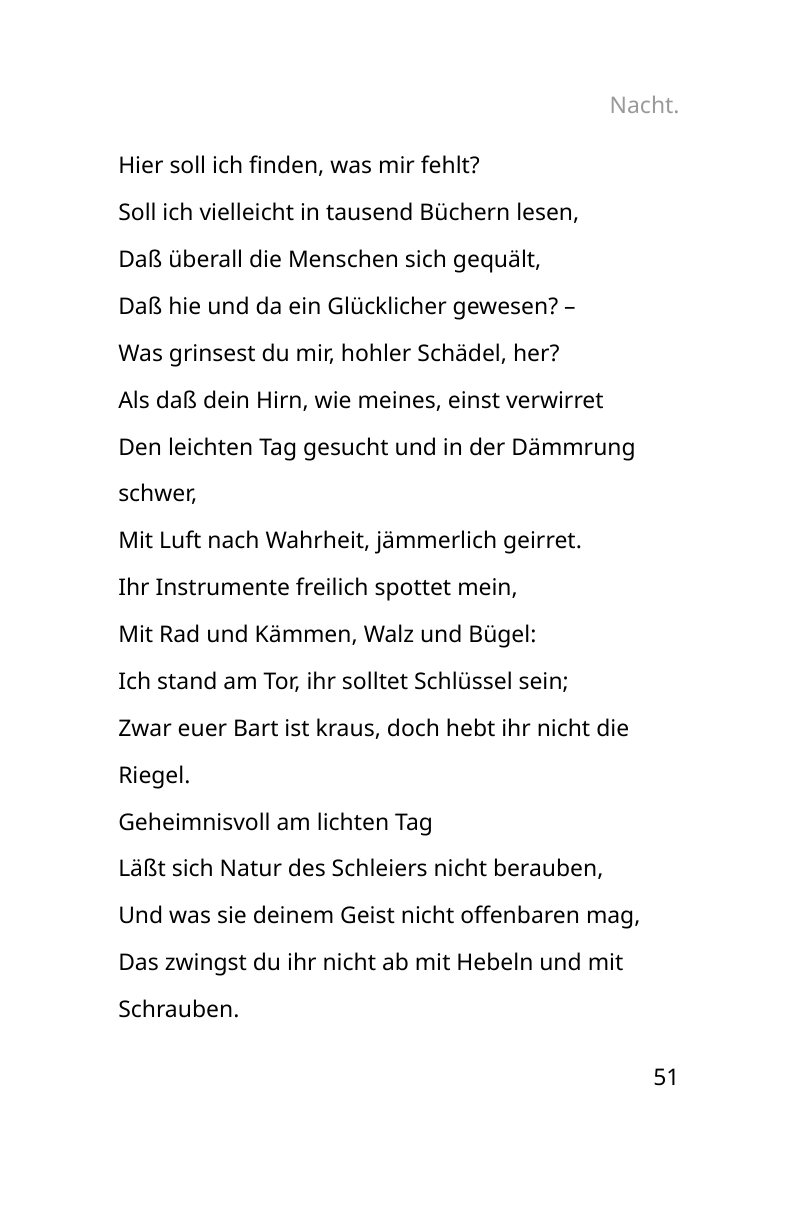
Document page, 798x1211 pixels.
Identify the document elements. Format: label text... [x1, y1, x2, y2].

text Hier soll ich finden, was mir fehlt? Soll ich vielleicht in tausend Büchern lesen, Daß überall die Menschen sich gequält, Daß hie und da ein Glücklicher gewesen? – Was grinsest du mir, hohler Schädel, her? Als daß dein Hirn, wie meines, einst verwirret Den leichten Tag gesucht und in der Dämmrung schwer, Mit Luft nach Wahrheit, jämmerlich geirret. Ihr Instrumente freilich spottet mein, Mit Rad und Kämmen, Walz und Bügel: Ich stand am Tor, ihr solltet Schlüssel sein; Zwar euer Bart ist kraus, doch hebt ihr nicht die Riegel. Geheimnisvoll am lichten Tag Läßt sich Natur des Schleiers nicht berauben, Und was sie deinem Geist nicht offenbaren mag, Das zwingst du ihr nicht ab mit Hebeln und mit Schrauben. [118, 149, 679, 1024]
